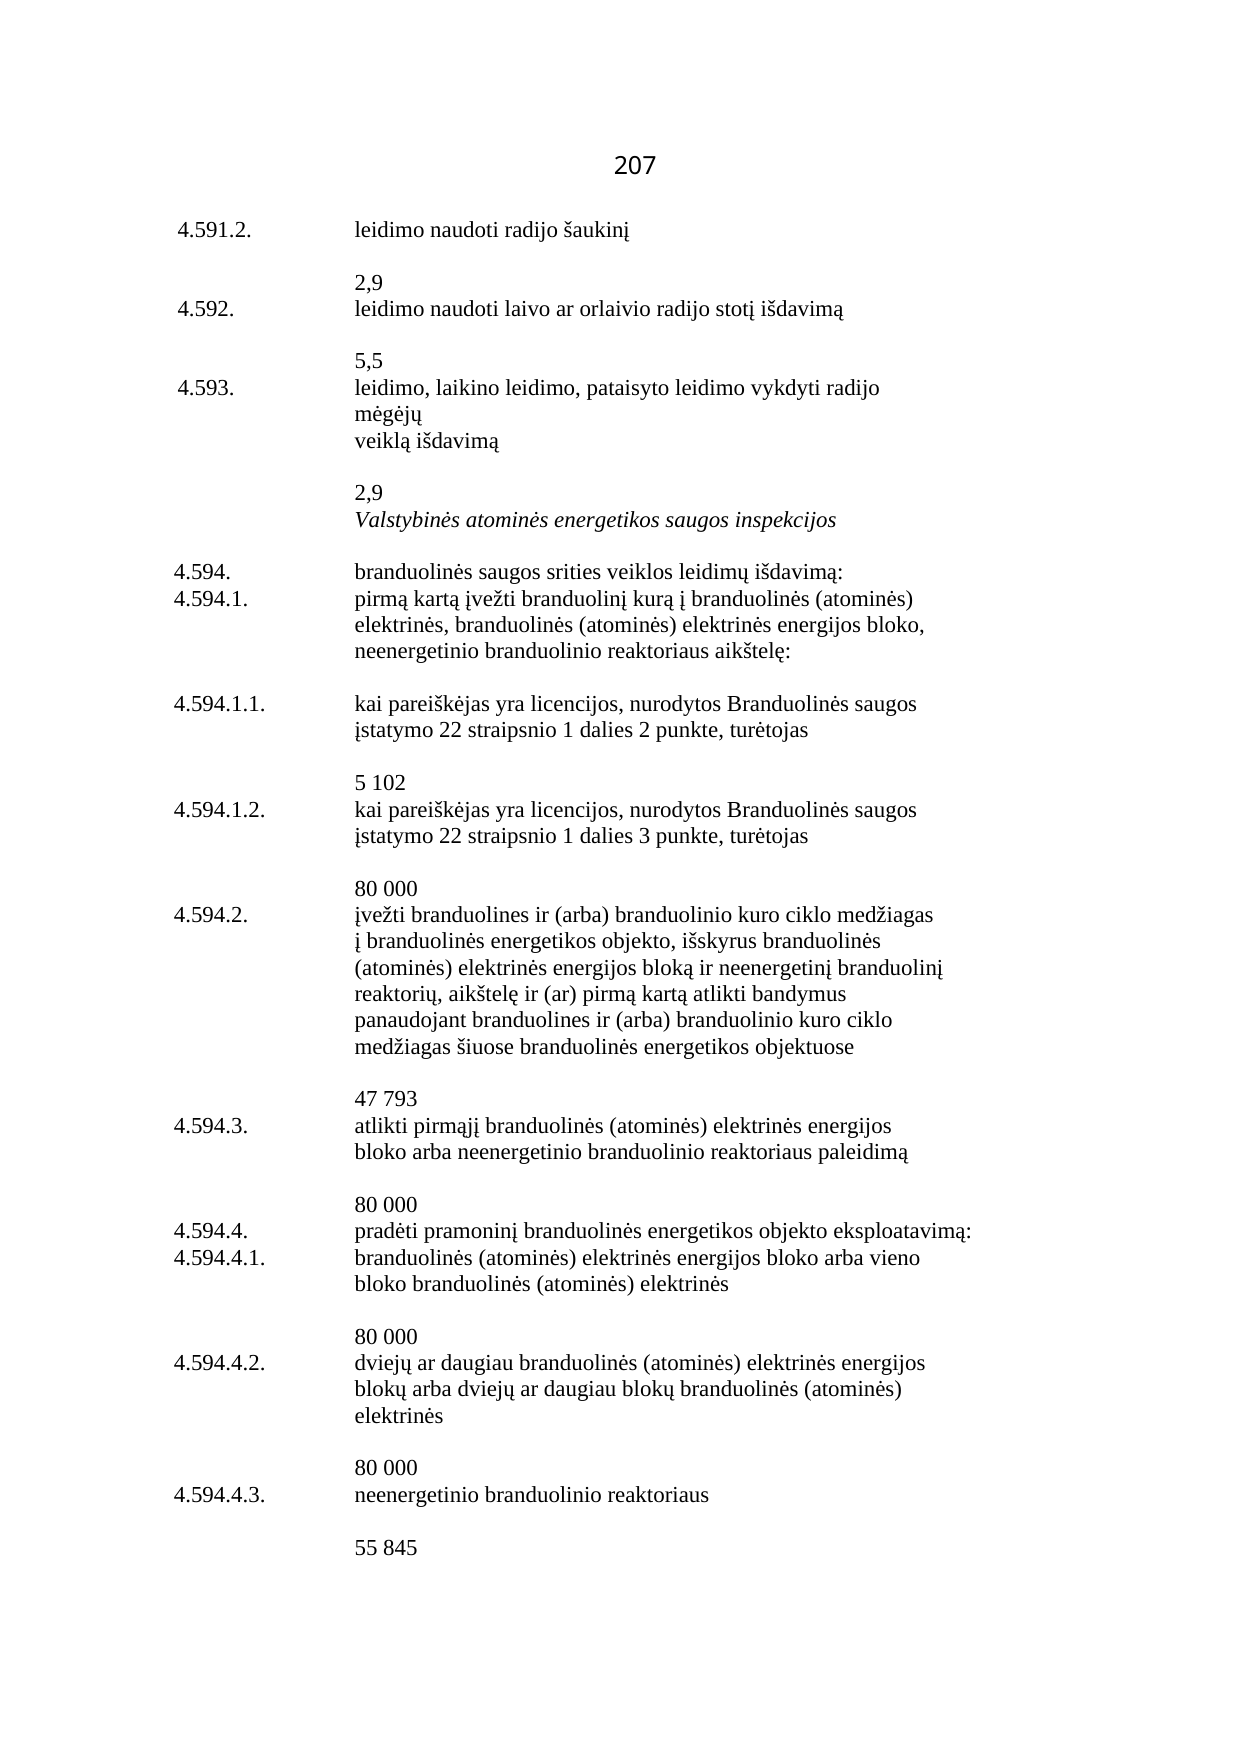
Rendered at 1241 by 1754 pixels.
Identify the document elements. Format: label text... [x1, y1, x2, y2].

text 4.594.1. pirmą kartą įvežti branduolinį kurą į branduolinės (atominės) elektrinės, branduolinės (atominės) elektrinės energijos bloko, neenergetinio branduolinio reaktoriaus aikštelę: [174, 585, 945, 690]
text Valstybinės atominės energetikos saugos inspekcijos [354, 506, 945, 558]
text 4.594.4.1. branduolinės (atominės) elektrinės energijos bloko arba vieno bloko branduolinės (atominės) elektrinės 80 000 [174, 1244, 945, 1349]
text 4.594.1.2. kai pareiškėjas yra licencijos, nurodytos Branduolinės saugos įstatymo 22 straipsnio 1 dalies 3 punkte, turėtojas 80 000 [174, 796, 945, 901]
text 4.592. leidimo naudoti laivo ar orlaivio radijo stotį išdavimą 5,5 [177, 295, 945, 374]
text veiklą išdavimą 2,9 [354, 427, 945, 506]
text 4.594.2. įvežti branduolines ir (arba) branduolinio kuro ciklo medžiagas į branduolinės energetikos objekto, išskyrus branduolinės (atominės) elektrinės energijos bloką ir neenergetinį branduolinį reaktorių, aikštelę ir (ar) pirmą kartą atlikti bandymus panaudojant branduolines ir (arba) branduolinio kuro ciklo medžiagas šiuose branduolinės energetikos objektuose 47 793 [174, 901, 945, 1112]
text 4.594.4.2. dviejų ar daugiau branduolinės (atominės) elektrinės energijos blokų arba dviejų ar daugiau blokų branduolinės (atominės) elektrinės 80 000 [174, 1349, 945, 1481]
text 4.591.2. leidimo naudoti radijo šaukinį 2,9 [177, 216, 945, 295]
text 4.594.4.3. neenergetinio branduolinio reaktoriaus 55 845 [174, 1481, 945, 1560]
text 4.593. leidimo, laikino leidimo, pataisyto leidimo vykdyti radijo mėgėjų [177, 374, 945, 427]
text 4.594.4. pradėti pramoninį branduolinės energetikos objekto eksploatavimą: [174, 1217, 1034, 1244]
text 4.594.1.1. kai pareiškėjas yra licencijos, nurodytos Branduolinės saugos įstatymo 22 straipsnio 1 dalies 2 punkte, turėtojas 5 102 [174, 690, 945, 796]
text 4.594. branduolinės saugos srities veiklos leidimų išdavimą: [174, 558, 1034, 585]
text 4.594.3. atlikti pirmąjį branduolinės (atominės) elektrinės energijos bloko arba neenergetinio branduolinio reaktoriaus paleidimą 80 000 [174, 1112, 945, 1217]
